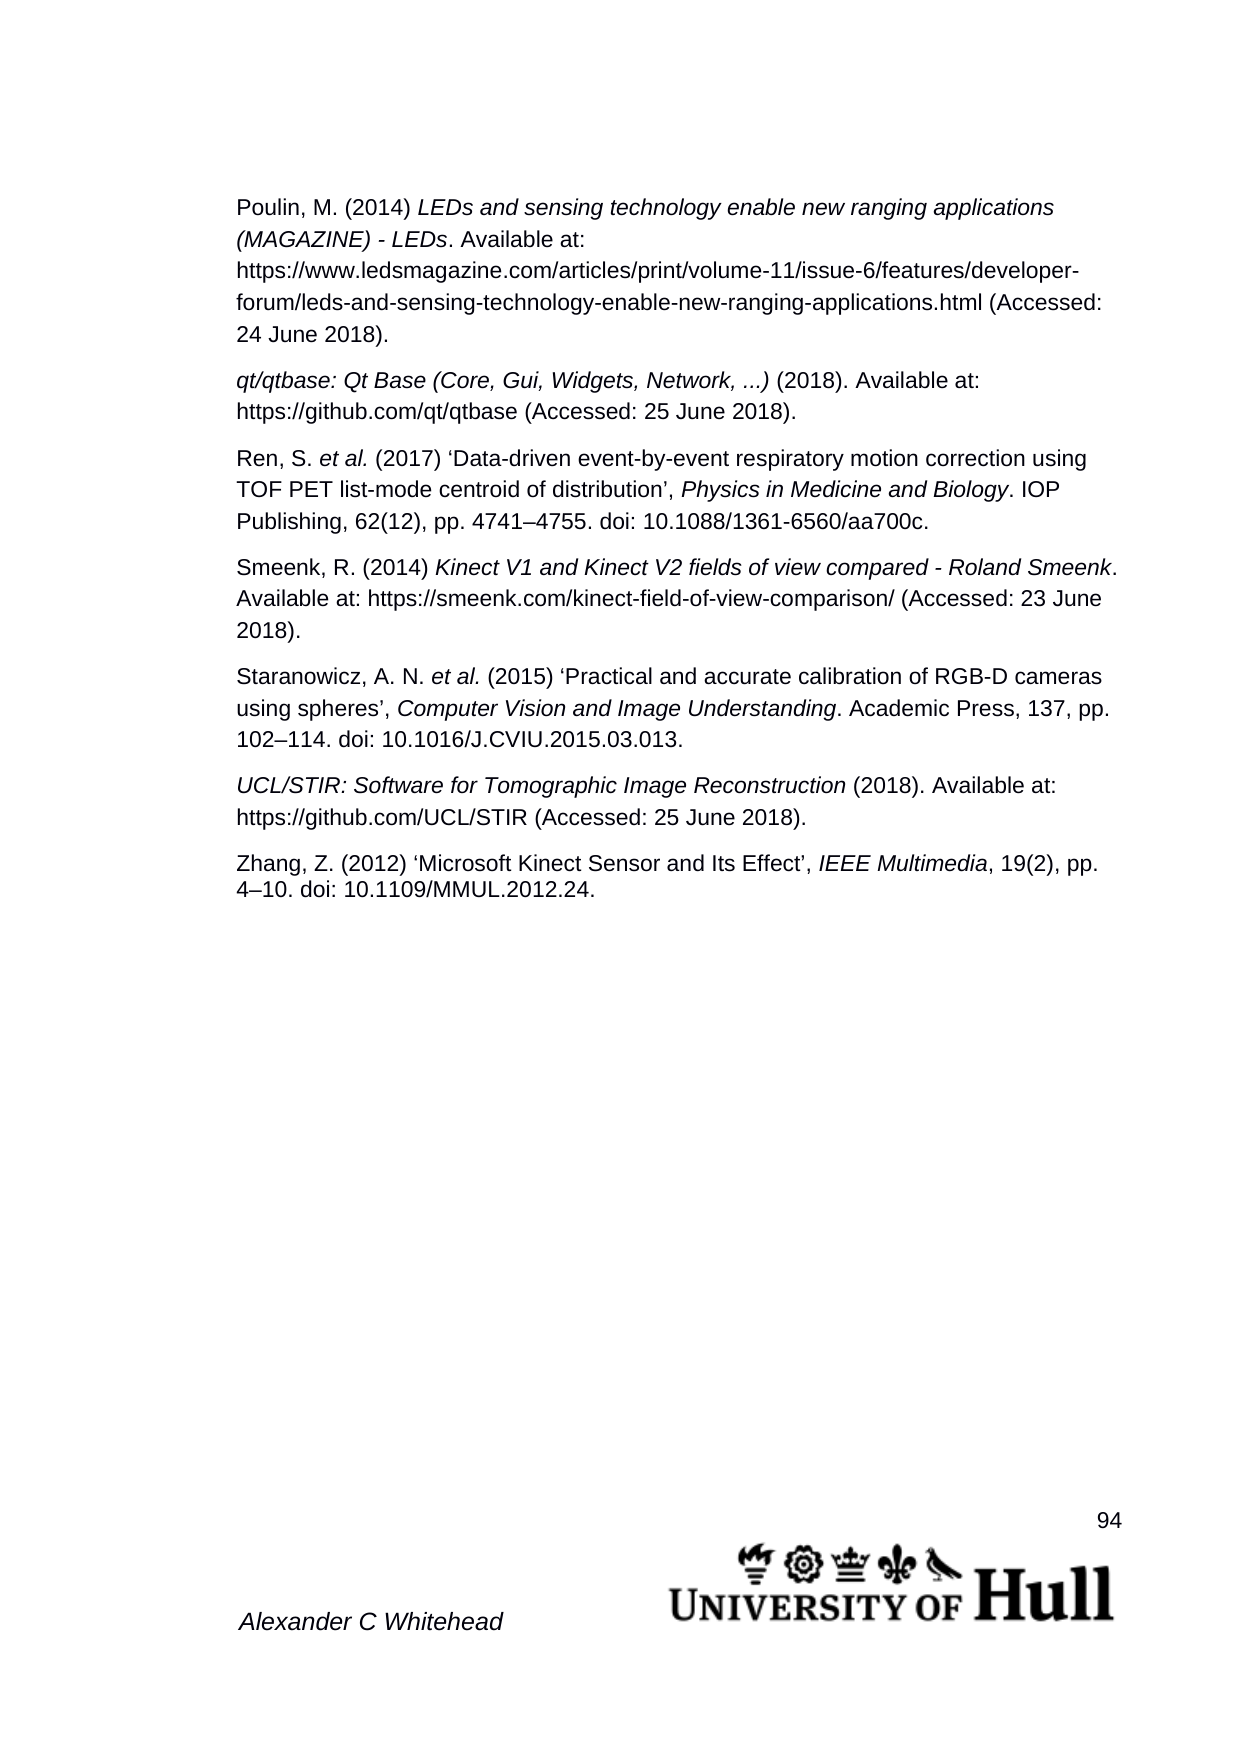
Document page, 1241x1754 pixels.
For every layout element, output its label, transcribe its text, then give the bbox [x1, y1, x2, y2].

picture [662, 1533, 1123, 1631]
text Poulin, M. (2014) LEDs and sensing technology enable new ranging applications (MAGAZINE) - LEDs. Available at: https://www.ledsmagazine.com/articles/print/volume-11/issue-6/features/developer-forum/leds-and-sensing-technology-enable-new-ranging-applications.html (Accessed: 24 June 2018). [236, 194, 1122, 347]
text Smeenk, R. (2014) Kinect V1 and Kinect V2 fields of view compared - Roland Smeenk. Available at: https://smeenk.com/kinect-field-of-view-comparison/ (Accessed: 23 June 2018). [236, 554, 1122, 643]
text qt/qtbase: Qt Base (Core, Gui, Widgets, Network, ...) (2018). Available at: https://github.com/qt/qtbase (Accessed: 25 June 2018). [236, 367, 1122, 425]
text Ren, S. et al. (2017) ‘Data-driven event-by-event respiratory motion correction using TOF PET list-mode centroid of distribution’, Physics in Medicine and Biology. IOP Publishing, 62(12), pp. 4741–4755. doi: 10.1088/1361-6560/aa700c. [236, 444, 1122, 534]
text Zhang, Z. (2012) ‘Microsoft Kinect Sensor and Its Effect’, IEEE Multimedia, 19(2), pp. 4–10. doi: 10.1109/MMUL.2012.24. [236, 850, 1122, 903]
text UCL/STIR: Software for Tomographic Image Reconstruction (2018). Available at: https://github.com/UCL/STIR (Accessed: 25 June 2018). [236, 772, 1122, 830]
text Staranowicz, A. N. et al. (2015) ‘Practical and accurate calibration of RGB-D cameras using spheres’, Computer Vision and Image Understanding. Academic Press, 137, pp. 102–114. doi: 10.1016/J.CVIU.2015.03.013. [236, 663, 1122, 752]
text ⁠ [236, 903, 1122, 929]
